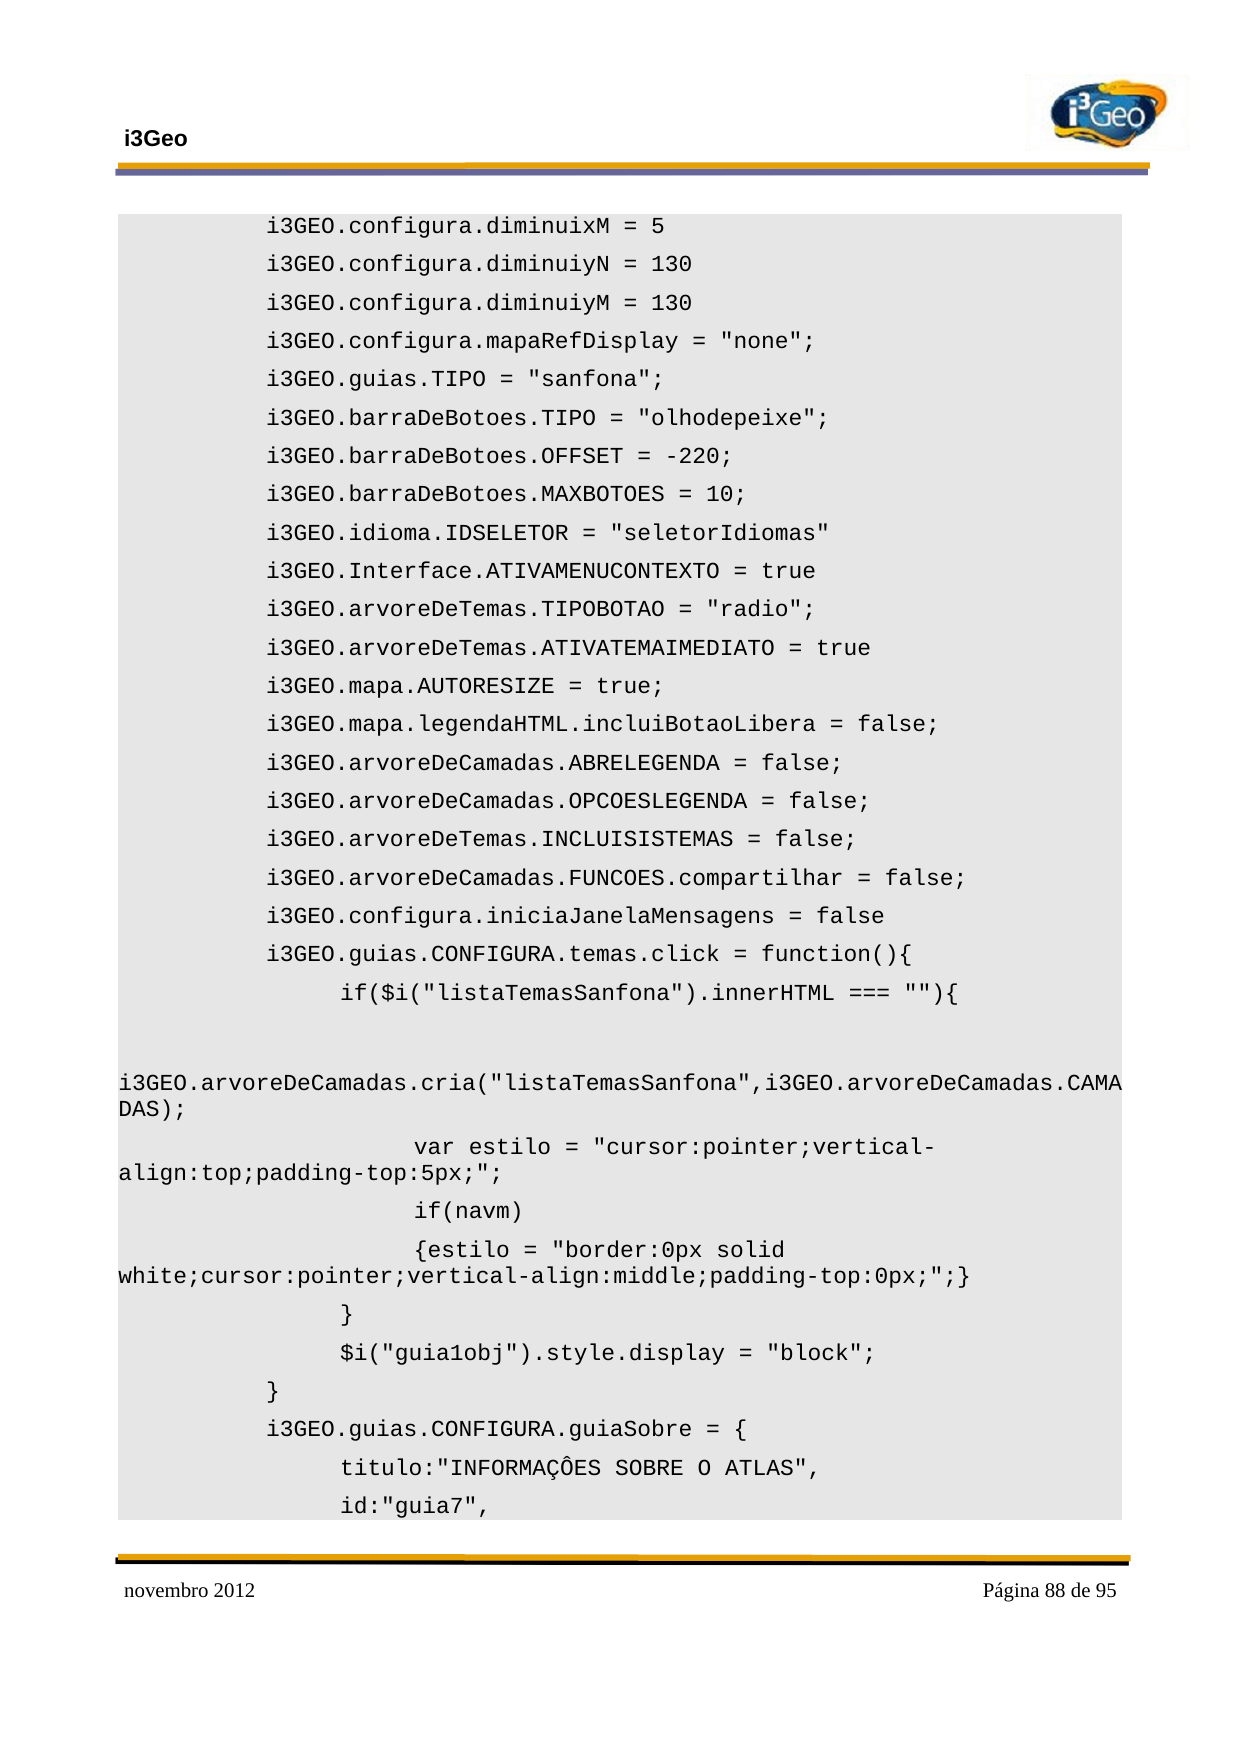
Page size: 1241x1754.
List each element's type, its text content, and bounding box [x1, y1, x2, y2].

text i3GEO.arvoreDeCamadas.OPCOESLEGENDA = false; [118, 789, 1122, 815]
text i3GEO.configura.diminuiyN = 130 [118, 253, 1122, 279]
text {estilo = "border:0px solid white;cursor:pointer;vertical-align:middle;padding-top:0px;";} [118, 1238, 1122, 1290]
text } [118, 1379, 1122, 1405]
text i3GEO.idioma.IDSELETOR = "seletorIdiomas" [118, 521, 1122, 547]
text } [118, 1302, 1122, 1328]
picture [1025, 74, 1191, 151]
text i3GEO.mapa.legendaHTML.incluiBotaoLibera = false; [118, 713, 1122, 739]
text id:"guia7", [118, 1494, 1122, 1520]
text $i("guia1obj").style.display = "block"; [118, 1341, 1122, 1367]
text titulo:"INFORMAÇÔES SOBRE O ATLAS", [118, 1456, 1122, 1482]
text i3GEO.barraDeBotoes.MAXBOTOES = 10; [118, 483, 1122, 509]
text i3GEO.arvoreDeCamadas.cria("listaTemasSanfona",i3GEO.arvoreDeCamadas.CAMADAS); [118, 1019, 1122, 1123]
text i3GEO.guias.TIPO = "sanfona"; [118, 368, 1122, 394]
text i3GEO.guias.CONFIGURA.guiaSobre = { [118, 1417, 1122, 1443]
text i3GEO.arvoreDeCamadas.ABRELEGENDA = false; [118, 751, 1122, 777]
text i3GEO.arvoreDeTemas.TIPOBOTAO = "radio"; [118, 598, 1122, 624]
text i3GEO.arvoreDeCamadas.FUNCOES.compartilhar = false; [118, 866, 1122, 892]
text i3GEO.arvoreDeTemas.ATIVATEMAIMEDIATO = true [118, 636, 1122, 662]
text i3GEO.Interface.ATIVAMENUCONTEXTO = true [118, 559, 1122, 585]
text i3GEO.configura.diminuiyM = 130 [118, 291, 1122, 317]
text i3GEO.configura.iniciaJanelaMensagens = false [118, 904, 1122, 930]
text i3GEO.mapa.AUTORESIZE = true; [118, 674, 1122, 700]
text i3GEO.arvoreDeTemas.INCLUISISTEMAS = false; [118, 828, 1122, 854]
text if(navm) [118, 1200, 1122, 1226]
text i3GEO.guias.CONFIGURA.temas.click = function(){ [118, 943, 1122, 969]
text i3GEO.configura.diminuixM = 5 [118, 214, 1122, 240]
text var estilo = "cursor:pointer;vertical-align:top;padding-top:5px;"; [118, 1136, 1122, 1187]
text i3GEO.barraDeBotoes.TIPO = "olhodepeixe"; [118, 406, 1122, 432]
text i3GEO.configura.mapaRefDisplay = "none"; [118, 329, 1122, 355]
text if($i("listaTemasSanfona").innerHTML === ""){ [118, 981, 1122, 1007]
text i3GEO.barraDeBotoes.OFFSET = -220; [118, 444, 1122, 470]
